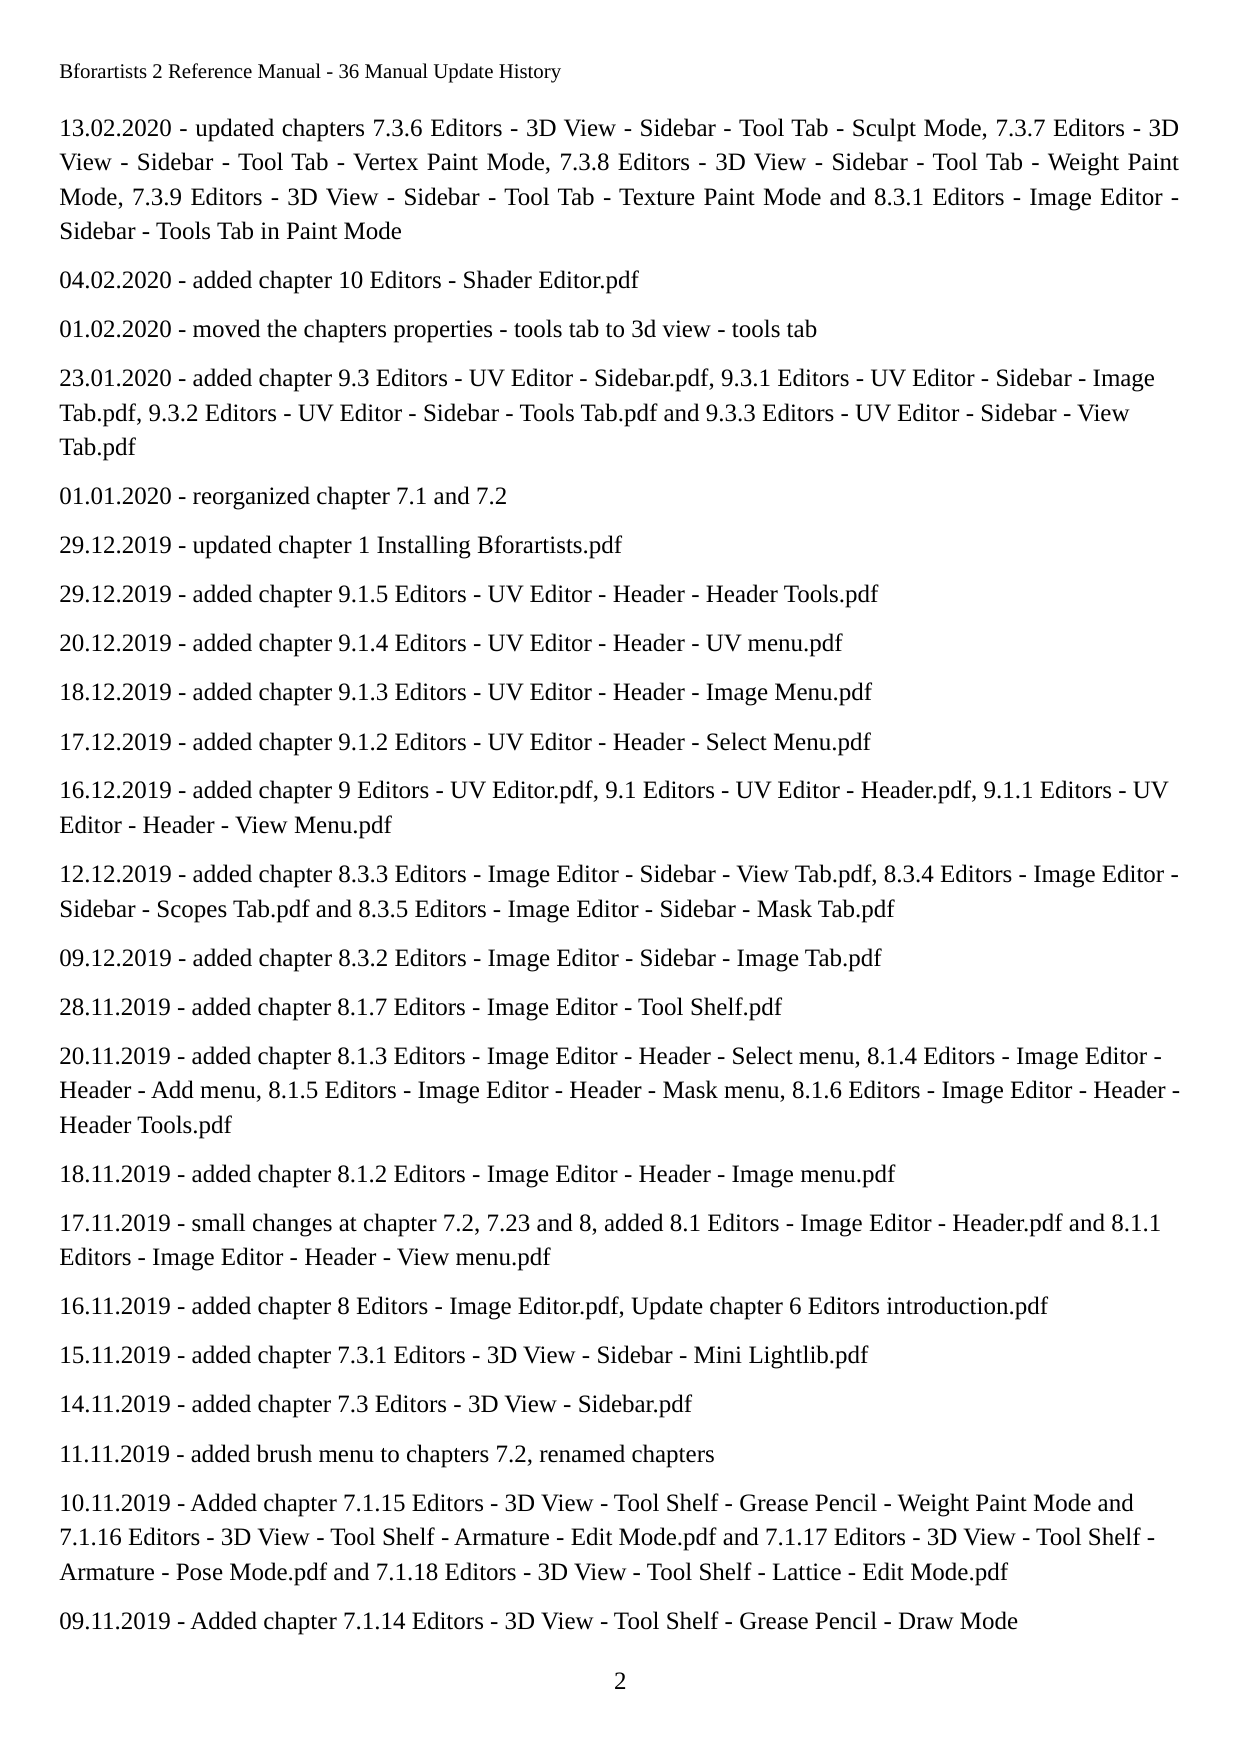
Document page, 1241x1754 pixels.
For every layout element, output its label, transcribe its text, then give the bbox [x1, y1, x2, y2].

text 12.12.2019 - added chapter 8.3.3 Editors - Image Editor - Sidebar - View Tab.pdf, 8.3.4 Editors - Image Editor - Sidebar - Scopes Tab.pdf and 8.3.5 Editors - Image Editor - Sidebar - Mask Tab.pdf [59, 859, 1181, 922]
text 16.12.2019 - added chapter 9 Editors - UV Editor.pdf, 9.1 Editors - UV Editor - Header.pdf, 9.1.1 Editors - UV Editor - Header - View Menu.pdf [59, 776, 1181, 839]
text 20.11.2019 - added chapter 8.1.3 Editors - Image Editor - Header - Select menu, 8.1.4 Editors - Image Editor - Header - Add menu, 8.1.5 Editors - Image Editor - Header - Mask menu, 8.1.6 Editors - Image Editor - Header - Header Tools.pdf [59, 1041, 1181, 1138]
text 20.12.2019 - added chapter 9.1.4 Editors - UV Editor - Header - UV menu.pdf [59, 628, 1181, 657]
text 09.11.2019 - Added chapter 7.1.14 Editors - 3D View - Tool Shelf - Grease Pencil - Draw Mode [59, 1606, 1181, 1634]
text 29.12.2019 - added chapter 9.1.5 Editors - UV Editor - Header - Header Tools.pdf [59, 579, 1181, 608]
text 01.02.2020 - moved the chapters properties - tools tab to 3d view - tools tab [59, 314, 1181, 343]
text 01.01.2020 - reorganized chapter 7.1 and 7.2 [59, 481, 1181, 510]
text 18.12.2019 - added chapter 9.1.3 Editors - UV Editor - Header - Image Menu.pdf [59, 677, 1181, 706]
text 16.11.2019 - added chapter 8 Editors - Image Editor.pdf, Update chapter 6 Editors introduction.pdf [59, 1291, 1181, 1320]
text 10.11.2019 - Added chapter 7.1.15 Editors - 3D View - Tool Shelf - Grease Pencil - Weight Paint Mode and 7.1.16 Editors - 3D View - Tool Shelf - Armature - Edit Mode.pdf and 7.1.17 Editors - 3D View - Tool Shelf - Armature - Pose Mode.pdf and 7.1.18 Editors - 3D View - Tool Shelf - Lattice - Edit Mode.pdf [59, 1488, 1181, 1585]
text 14.11.2019 - added chapter 7.3 Editors - 3D View - Sidebar.pdf [59, 1389, 1181, 1418]
text 18.11.2019 - added chapter 8.1.2 Editors - Image Editor - Header - Image menu.pdf [59, 1159, 1181, 1188]
text 13.02.2020 - updated chapters 7.3.6 Editors - 3D View - Sidebar - Tool Tab - Sculpt Mode, 7.3.7 Editors - 3D View - Sidebar - Tool Tab - Vertex Paint Mode, 7.3.8 Editors - 3D View - Sidebar - Tool Tab - Weight Paint Mode, 7.3.9 Editors - 3D View - Sidebar - Tool Tab - Texture Paint Mode and 8.3.1 Editors - Image Editor - Sidebar - Tools Tab in Paint Mode [59, 113, 1181, 245]
text 28.11.2019 - added chapter 8.1.7 Editors - Image Editor - Tool Shelf.pdf [59, 992, 1181, 1021]
text 09.12.2019 - added chapter 8.3.2 Editors - Image Editor - Sidebar - Image Tab.pdf [59, 943, 1181, 971]
text 17.12.2019 - added chapter 9.1.2 Editors - UV Editor - Header - Select Menu.pdf [59, 727, 1181, 755]
text 29.12.2019 - updated chapter 1 Installing Bforartists.pdf [59, 530, 1181, 559]
text 15.11.2019 - added chapter 7.3.1 Editors - 3D View - Sidebar - Mini Lightlib.pdf [59, 1341, 1181, 1369]
text 17.11.2019 - small changes at chapter 7.2, 7.23 and 8, added 8.1 Editors - Image Editor - Header.pdf and 8.1.1 Editors - Image Editor - Header - View menu.pdf [59, 1208, 1181, 1271]
text 23.01.2020 - added chapter 9.3 Editors - UV Editor - Sidebar.pdf, 9.3.1 Editors - UV Editor - Sidebar - Image Tab.pdf, 9.3.2 Editors - UV Editor - Sidebar - Tools Tab.pdf and 9.3.3 Editors - UV Editor - Sidebar - View Tab.pdf [59, 363, 1181, 461]
text 11.11.2019 - added brush menu to chapters 7.2, renamed chapters [59, 1439, 1181, 1467]
text 04.02.2020 - added chapter 10 Editors - Shader Editor.pdf [59, 265, 1181, 294]
